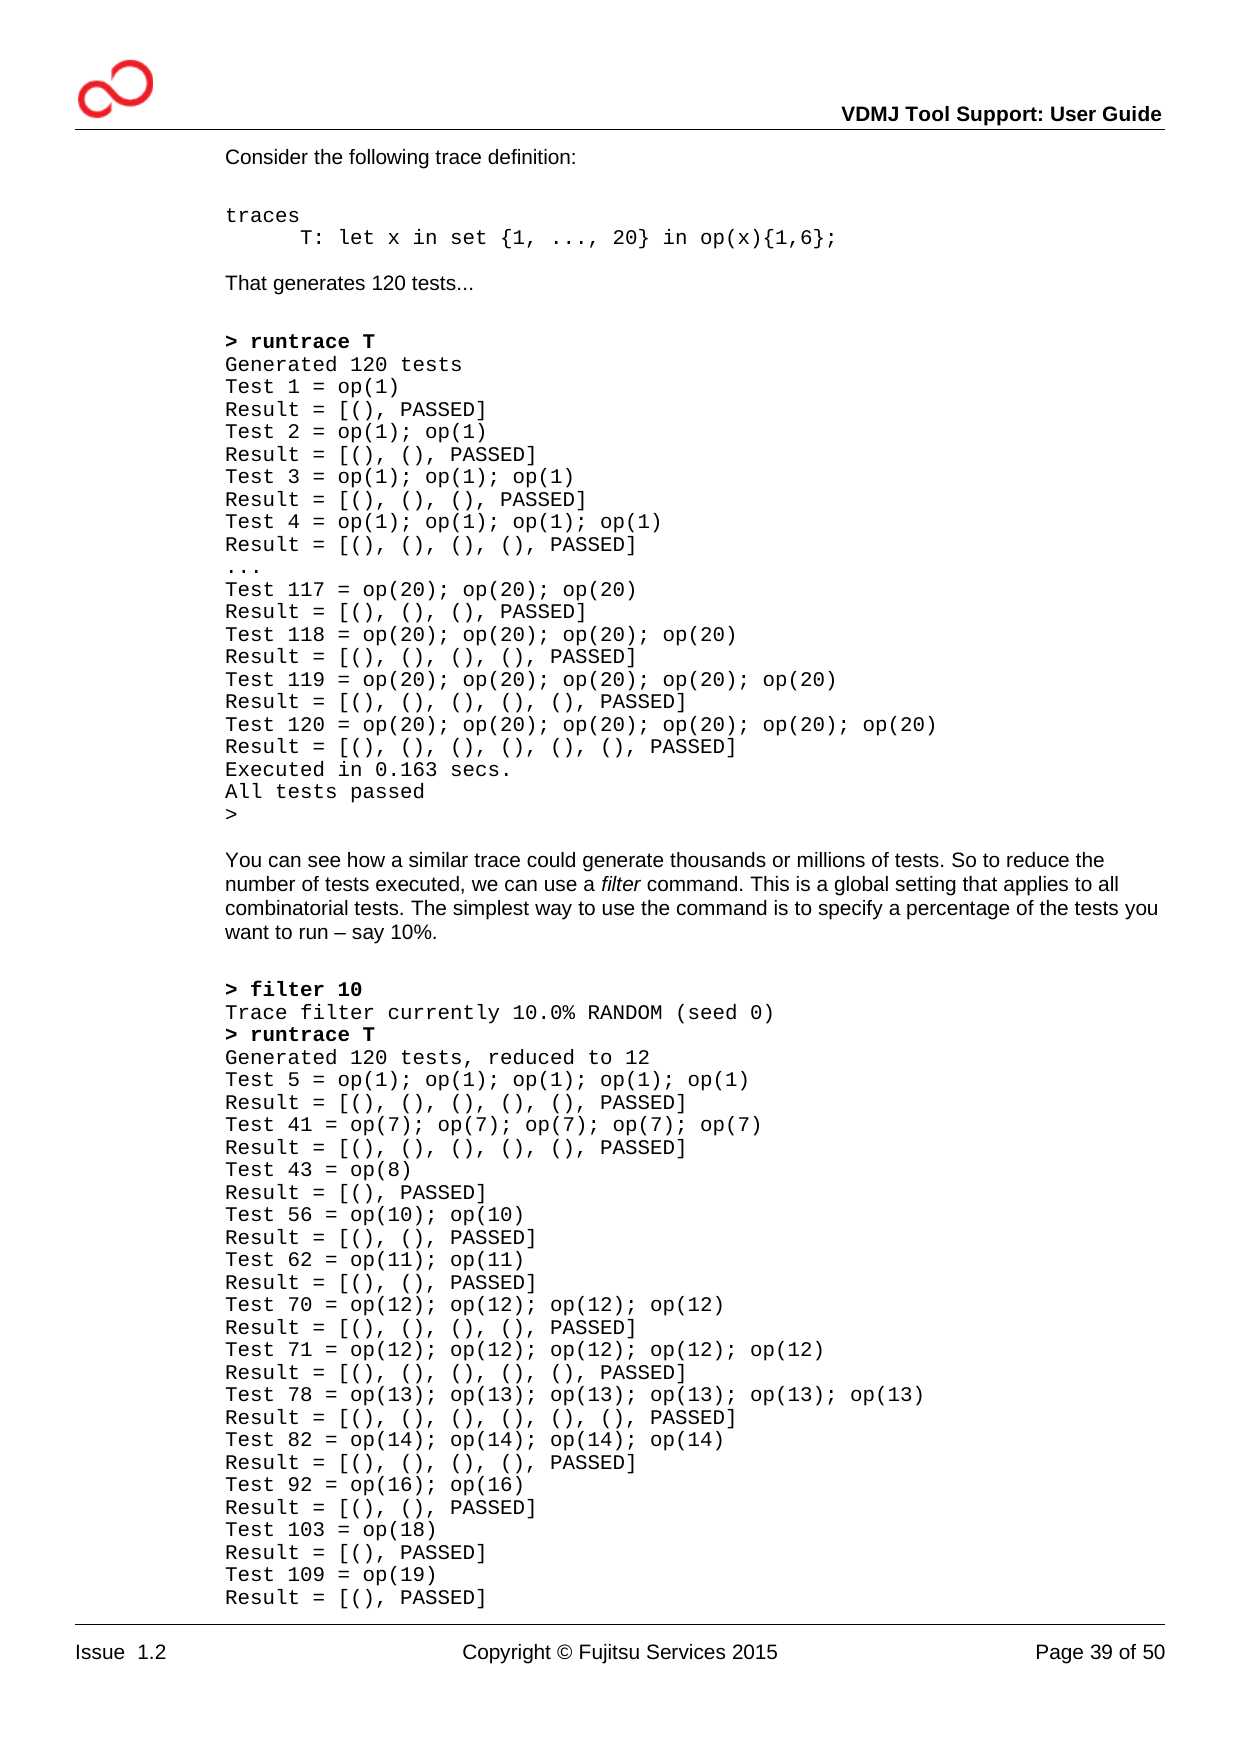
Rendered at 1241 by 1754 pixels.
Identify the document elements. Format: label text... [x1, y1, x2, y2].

text Result = [(), (), (), PASSED] [225, 601, 1165, 623]
text Result = [(), (), (), (), (), PASSED] [225, 691, 1165, 713]
text Result = [(), (), (), (), (), PASSED] [225, 1361, 1165, 1384]
text Result = [(), (), (), (), PASSED] [225, 1316, 1165, 1339]
text > [225, 803, 1165, 826]
text > filter 10 [225, 979, 1165, 1001]
text Test 1 = op(1) [225, 376, 1165, 398]
text Result = [(), (), (), (), PASSED] [225, 1451, 1165, 1474]
text Test 117 = op(20); op(20); op(20) [225, 578, 1165, 601]
picture [78, 52, 153, 128]
text Test 118 = op(20); op(20); op(20); op(20) [225, 623, 1165, 646]
text Test 4 = op(1); op(1); op(1); op(1) [225, 511, 1165, 533]
text Result = [(), (), (), (), (), (), PASSED] [225, 736, 1165, 758]
text Result = [(), (), PASSED] [225, 1496, 1165, 1519]
text Result = [(), (), (), (), (), PASSED] [225, 1136, 1165, 1159]
text Test 103 = op(18) [225, 1519, 1165, 1541]
text Executed in 0.163 secs. [225, 758, 1165, 781]
text Test 120 = op(20); op(20); op(20); op(20); op(20); op(20) [225, 713, 1165, 736]
text T: let x in set {1, ..., 20} in op(x){1,6}; [225, 227, 1165, 249]
text Test 2 = op(1); op(1) [225, 421, 1165, 443]
text Test 5 = op(1); op(1); op(1); op(1); op(1) [225, 1069, 1165, 1091]
text Test 43 = op(8) [225, 1159, 1165, 1181]
text Result = [(), PASSED] [225, 1541, 1165, 1564]
text Test 71 = op(12); op(12); op(12); op(12); op(12) [225, 1339, 1165, 1361]
text > runtrace T [225, 331, 1165, 353]
text You can see how a similar trace could generate thousands or millions of tests. So to reduce the number of tests executed, we can use a filter command. This is a global setting that applies to all combinatorial tests. The simplest way to use the command is to specify a percentage of the tests you want to run – say 10%. [225, 848, 1165, 944]
text That generates 120 tests... [225, 272, 1165, 296]
text Result = [(), (), PASSED] [225, 443, 1165, 466]
text Test 3 = op(1); op(1); op(1) [225, 466, 1165, 488]
text Test 82 = op(14); op(14); op(14); op(14) [225, 1429, 1165, 1451]
text Result = [(), (), (), PASSED] [225, 488, 1165, 511]
text Generated 120 tests, reduced to 12 [225, 1046, 1165, 1069]
text Test 41 = op(7); op(7); op(7); op(7); op(7) [225, 1114, 1165, 1136]
text Result = [(), (), (), (), (), PASSED] [225, 1091, 1165, 1114]
text Test 56 = op(10); op(10) [225, 1204, 1165, 1226]
text Test 109 = op(19) [225, 1564, 1165, 1586]
text All tests passed [225, 781, 1165, 803]
text Test 119 = op(20); op(20); op(20); op(20); op(20) [225, 668, 1165, 691]
text Result = [(), PASSED] [225, 1181, 1165, 1204]
text Trace filter currently 10.0% RANDOM (seed 0) [225, 1001, 1165, 1024]
text traces [225, 204, 1165, 227]
text Result = [(), (), (), (), PASSED] [225, 533, 1165, 556]
text Test 78 = op(13); op(13); op(13); op(13); op(13); op(13) [225, 1384, 1165, 1406]
text Result = [(), PASSED] [225, 1586, 1165, 1609]
text Generated 120 tests [225, 353, 1165, 376]
text Result = [(), (), PASSED] [225, 1271, 1165, 1294]
text Result = [(), (), PASSED] [225, 1226, 1165, 1249]
text Test 62 = op(11); op(11) [225, 1249, 1165, 1271]
text > runtrace T [225, 1024, 1165, 1046]
text Test 92 = op(16); op(16) [225, 1474, 1165, 1496]
text ... [225, 556, 1165, 578]
text Result = [(), PASSED] [225, 398, 1165, 421]
text Result = [(), (), (), (), PASSED] [225, 646, 1165, 668]
text Test 70 = op(12); op(12); op(12); op(12) [225, 1294, 1165, 1316]
text Consider the following trace definition: [225, 145, 1165, 169]
text Result = [(), (), (), (), (), (), PASSED] [225, 1406, 1165, 1429]
